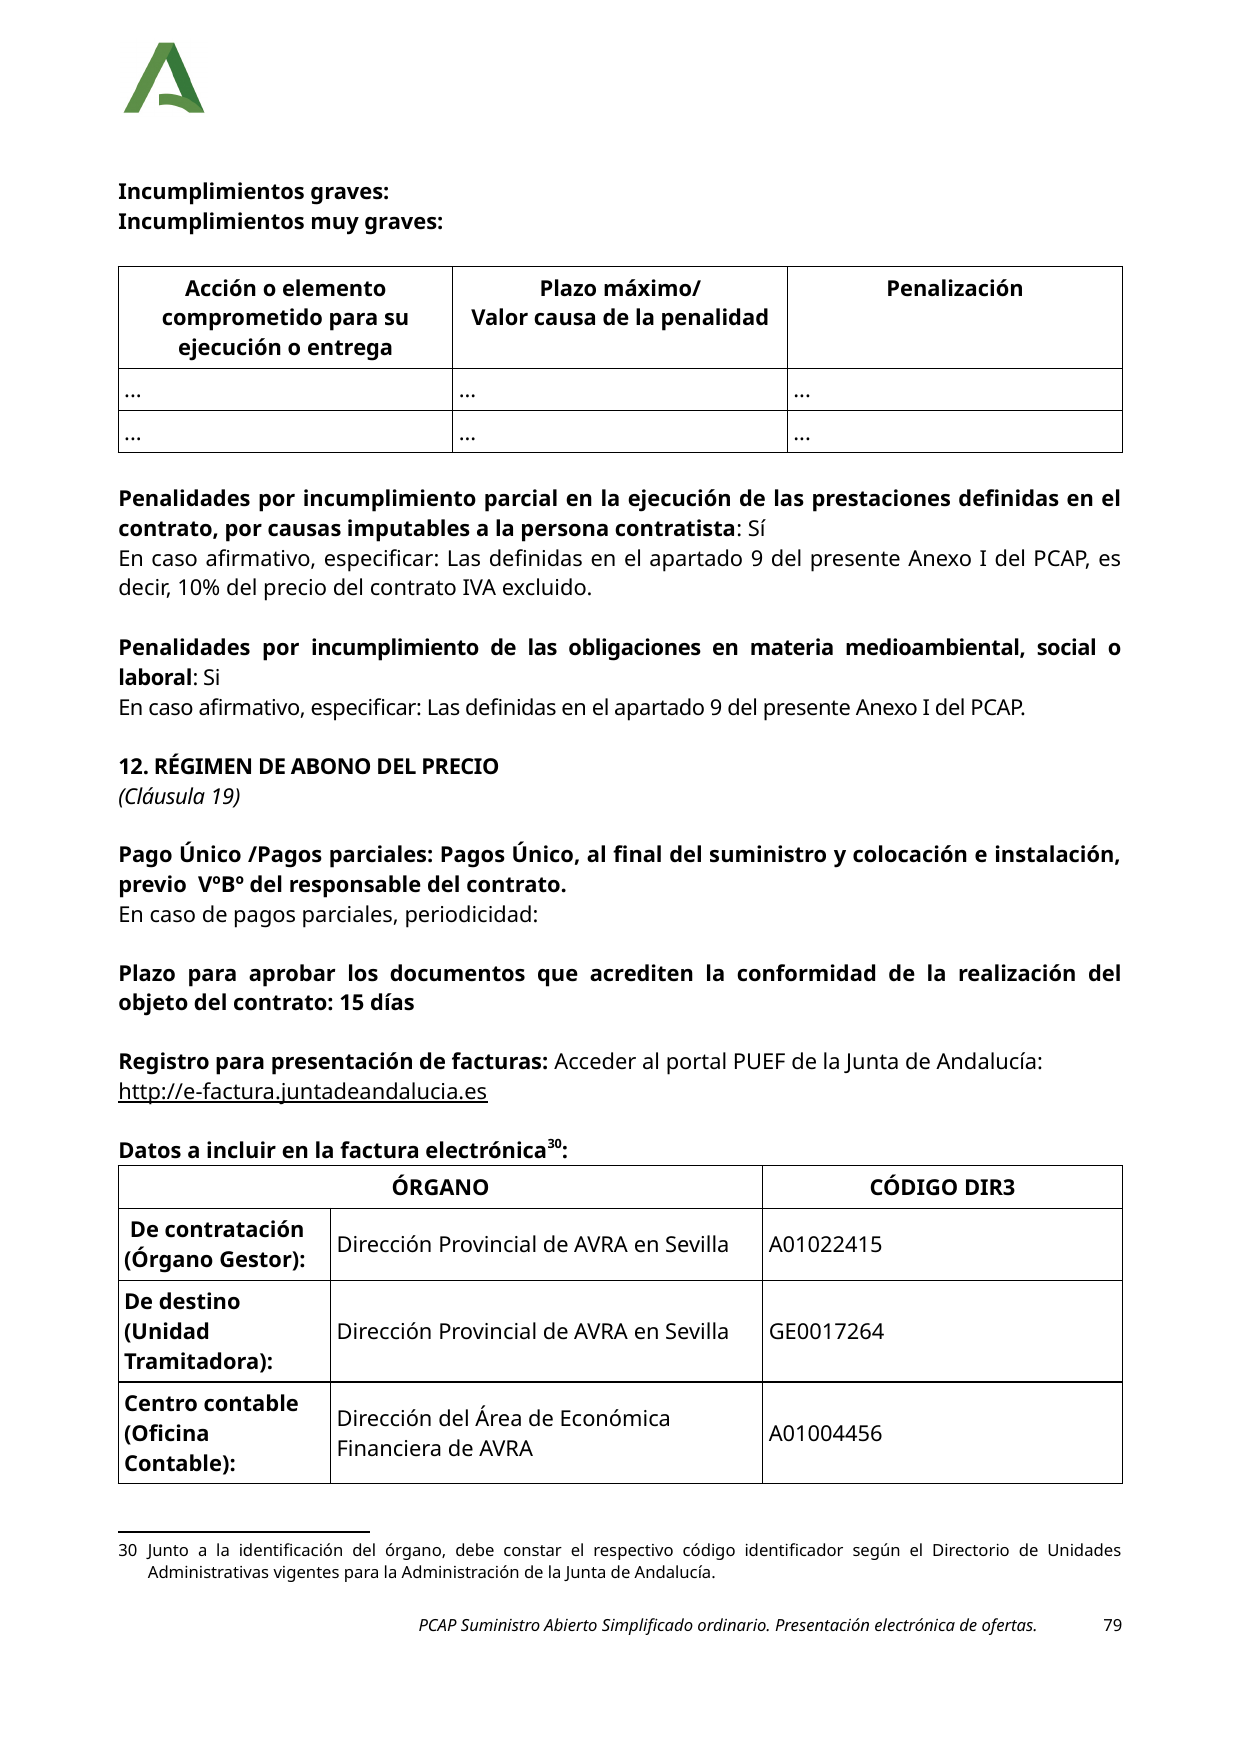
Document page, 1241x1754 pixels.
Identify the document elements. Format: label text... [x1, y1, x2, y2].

text http://e-factura.juntadeandalucia.es [118, 1076, 1122, 1106]
table_cell ... [453, 411, 787, 452]
text (Cláusula 19) [118, 781, 1122, 811]
text Pago Único /Pagos parciales: Pagos Único, al final del suministro y colocación e instalación, previo VºBº del responsable del contrato. [118, 839, 1122, 899]
text En caso de pagos parciales, periodicidad: [118, 899, 1122, 929]
table_cell ... [119, 369, 452, 410]
text Penalidades por incumplimiento parcial en la ejecución de las prestaciones definidas en el contrato, por causas imputables a la persona contratista: Sí [118, 483, 1122, 543]
text Registro para presentación de facturas: Acceder al portal PUEF de la Junta de Andalucía: [118, 1046, 1122, 1076]
table_cell ... [119, 411, 452, 452]
text 12. RÉGIMEN DE ABONO DEL PRECIO [118, 751, 1122, 781]
table_cell ... [453, 369, 787, 410]
table_header Penalización [788, 267, 1122, 368]
text En caso afirmativo, especificar: Las definidas en el apartado 9 del presente Anexo I del PCAP. [118, 692, 1122, 721]
text En caso afirmativo, especificar: Las definidas en el apartado 9 del presente Anexo I del PCAP, es decir, 10% del precio del contrato IVA excluido. [118, 543, 1122, 602]
table_cell ... [788, 411, 1122, 452]
table_cell Centro contable (Oficina Contable): [119, 1383, 330, 1483]
table_header CÓDIGO DIR3 [763, 1166, 1122, 1207]
table_header Acción o elemento comprometido para su ejecución o entrega [119, 267, 452, 368]
text Junto a la identificación del órgano, debe constar el respectivo código identificador según el Directorio de Unidades Administrativas vigentes para la Administración de la Junta de Andalucía. [118, 1538, 1122, 1584]
table_cell Dirección Provincial de AVRA en Sevilla [331, 1281, 762, 1381]
text Incumplimientos muy graves: [118, 206, 1122, 236]
table_cell Dirección del Área de Económica Financiera de AVRA [331, 1383, 762, 1483]
table_cell De contratación (Órgano Gestor): [119, 1209, 330, 1279]
table_header ÓRGANO [119, 1166, 762, 1207]
table_cell De destino (Unidad Tramitadora): [119, 1281, 330, 1381]
text Penalidades por incumplimiento de las obligaciones en materia medioambiental, social o laboral: Si [118, 632, 1122, 692]
table_header Plazo máximo/ Valor causa de la penalidad [453, 267, 787, 368]
table_cell A01022415 [763, 1209, 1122, 1279]
table_cell Dirección Provincial de AVRA en Sevilla [331, 1209, 762, 1279]
text Incumplimientos graves: [118, 176, 1122, 206]
picture [119, 38, 209, 117]
table_cell ... [788, 369, 1122, 410]
table_cell GE0017264 [763, 1281, 1122, 1381]
text Plazo para aprobar los documentos que acrediten la conformidad de la realización del objeto del contrato: 15 días [118, 958, 1122, 1017]
text Datos a incluir en la factura electrónica: [118, 1135, 1122, 1165]
table_cell A01004456 [763, 1383, 1122, 1483]
